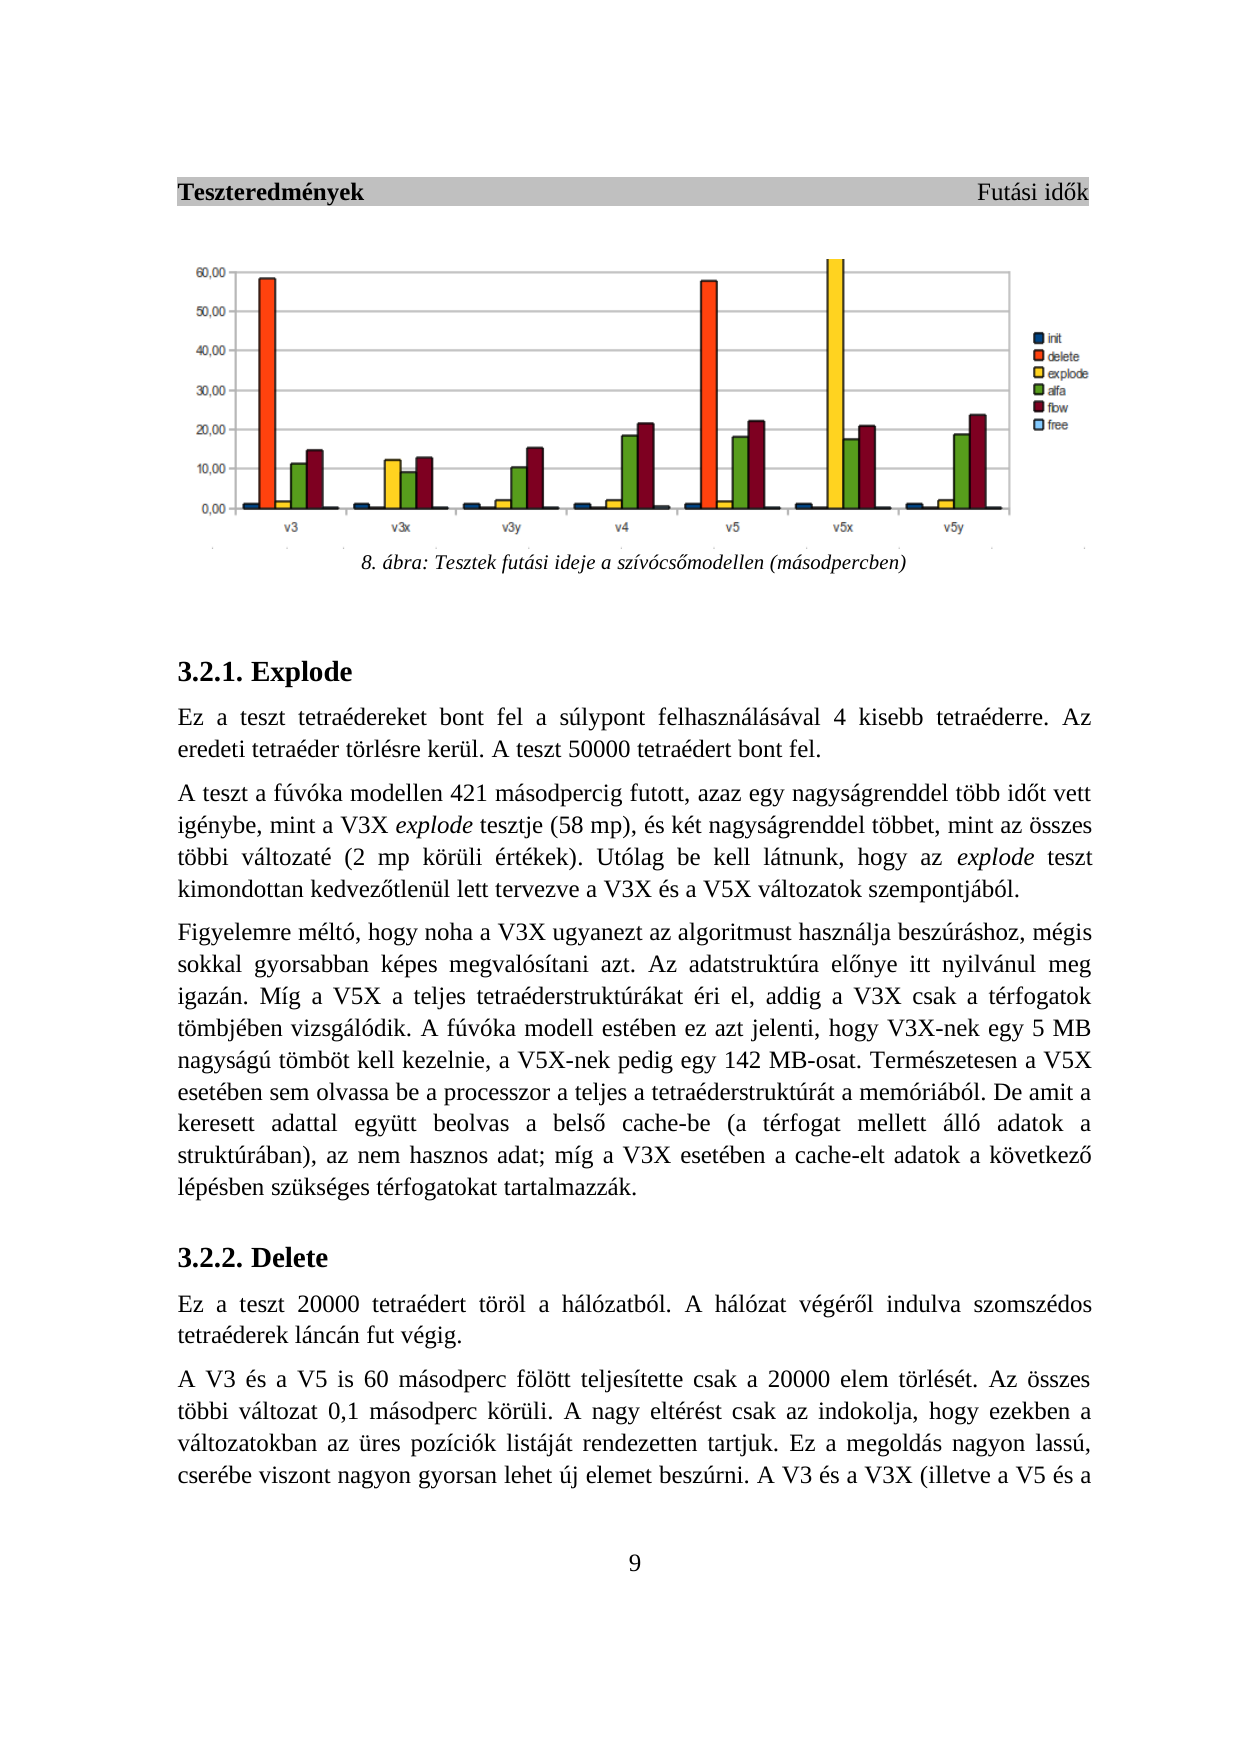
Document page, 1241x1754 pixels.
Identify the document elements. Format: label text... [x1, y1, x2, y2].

text Ez a teszt 20000 tetraédert töröl a hálózatból. A hálózat végéről indulva szomszédos tetraéderek láncán fut végig. [177, 1288, 1093, 1349]
text A teszt a fúvóka modellen 421 másodpercig futott, azaz egy nagyságrenddel több időt vett igénybe, mint a V3X explode tesztje (58 mp), és két nagyságrenddel többet, mint az összes többi változaté (2 mp körüli értékek). Utólag be kell látnunk, hogy az explode teszt kimondottan kedvezőtlenül lett tervezve a V3X és a V5X változatok szempontjából. [177, 778, 1093, 902]
text 8. ábra: Tesztek futási ideje a szívócsőmodellen (másodpercben) [177, 549, 1093, 573]
text Figyelemre méltó, hogy noha a V3X ugyanezt az algoritmust használja beszúráshoz, mégis sokkal gyorsabban képes megvalósítani azt. Az adatstruktúra előnye itt nyilvánul meg igazán. Míg a V5X a teljes tetraéderstruktúrákat éri el, addig a V3X csak a térfogatok tömbjében vizsgálódik. A fúvóka modell estében ez azt jelenti, hogy V3X-nek egy 5 MB nagyságú tömböt kell kezelnie, a V5X-nek pedig egy 142 MB-osat. Természetesen a V5X esetében sem olvassa be a processzor a teljes a tetraéderstruktúrát a memóriából. De amit a keresett adattal együtt beolvas a belső cache-be (a térfogat mellett álló adatok a struktúrában), az nem hasznos adat; míg a V3X esetében a cache-elt adatok a következő lépésben szükséges térfogatokat tartalmazzák. [177, 917, 1093, 1201]
subtitle Explode [177, 654, 1093, 688]
text A V3 és a V5 is 60 másodperc fölött teljesítette csak a 20000 elem törlését. Az összes többi változat 0,1 másodperc körüli. A nagy eltérést csak az indokolja, hogy ezekben a változatokban az üres pozíciók listáját rendezetten tartjuk. Ez a megoldás nagyon lassú, cserébe viszont nagyon gyorsan lehet új elemet beszúrni. A V3 és a V3X (illetve a V5 és a [177, 1364, 1093, 1489]
text Ez a teszt tetraédereket bont fel a súlypont felhasználásával 4 kisebb tetraéderre. Az eredeti tetraéder törlésre kerül. A teszt 50000 tetraédert bont fel. [177, 702, 1093, 763]
subtitle Delete [177, 1241, 1093, 1274]
picture [177, 259, 1093, 549]
